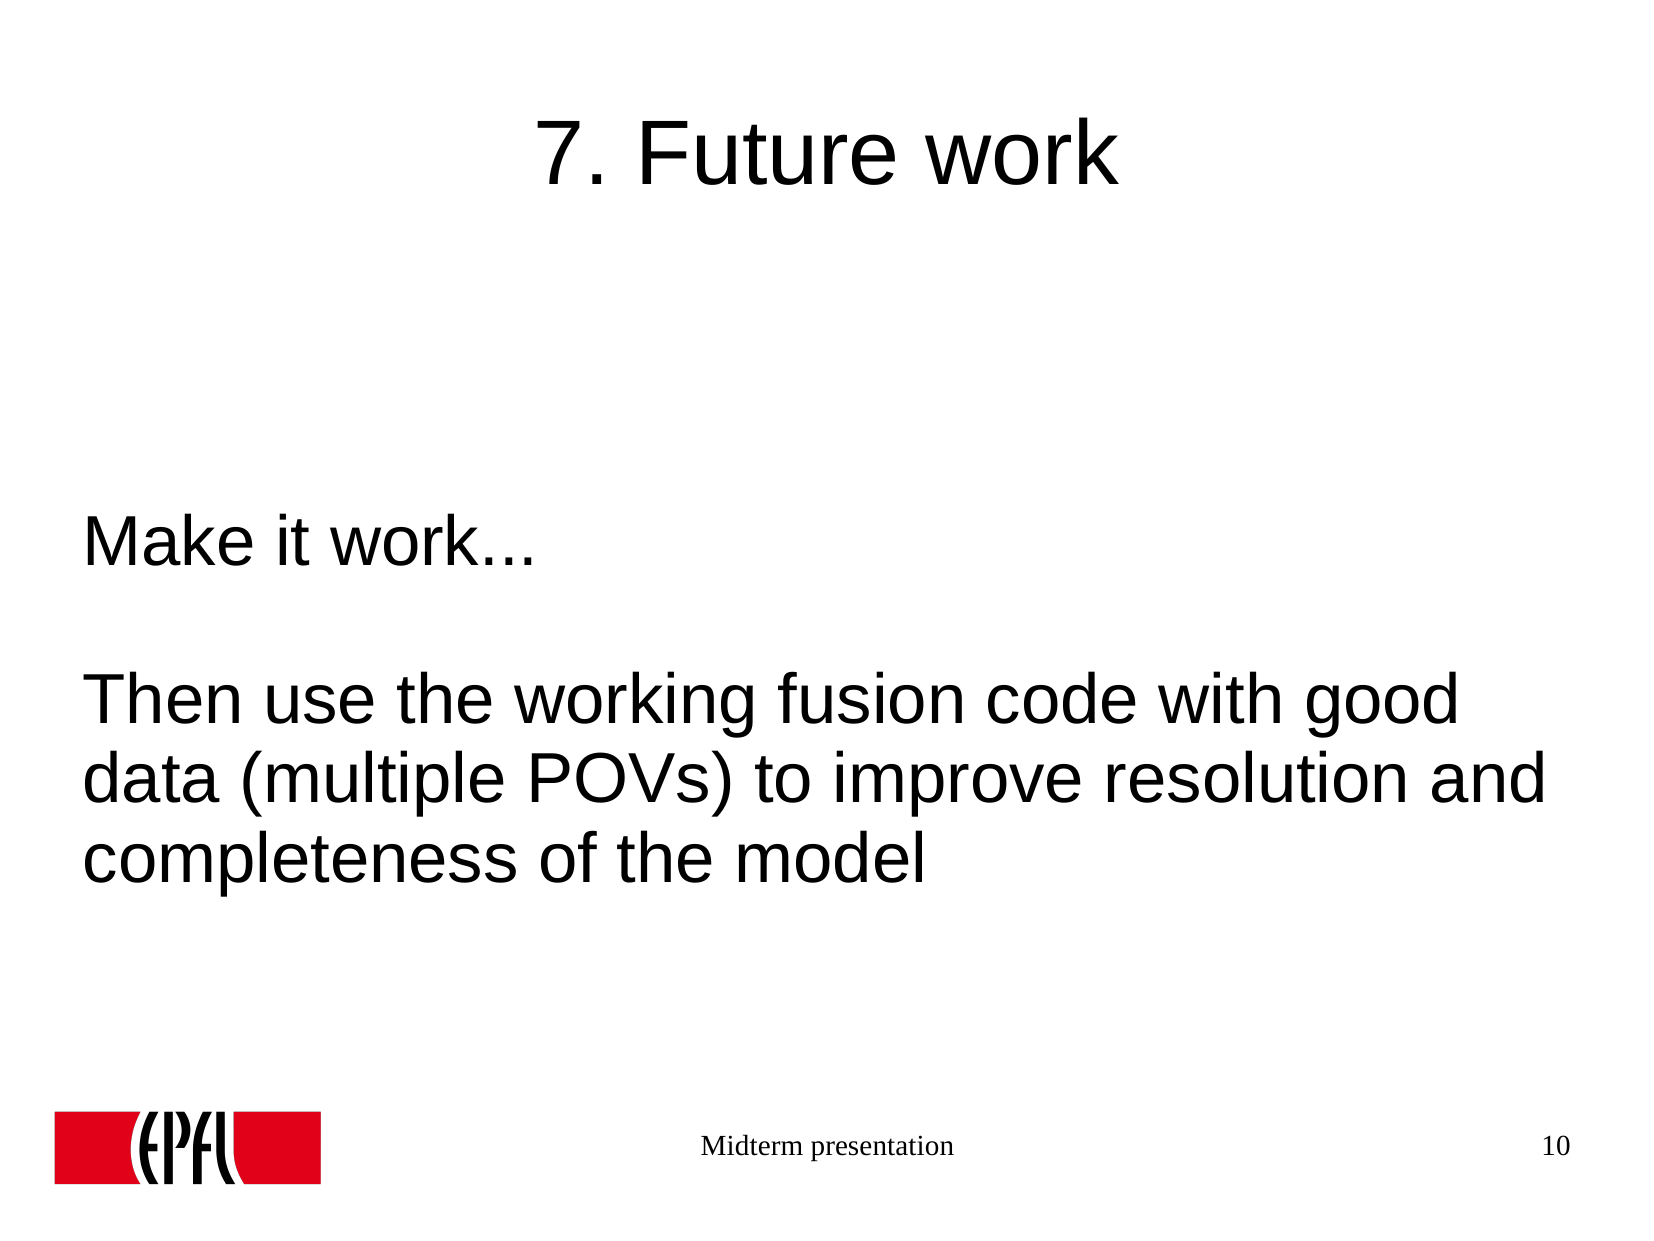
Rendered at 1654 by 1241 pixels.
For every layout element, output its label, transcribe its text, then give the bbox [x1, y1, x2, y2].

picture [47, 1104, 328, 1193]
title 7. Future work [82, 49, 1571, 257]
subtitle Make it work... Then use the working fusion code with good data (multiple POVs) to improve resolution and completeness of the model [82, 290, 1571, 1109]
